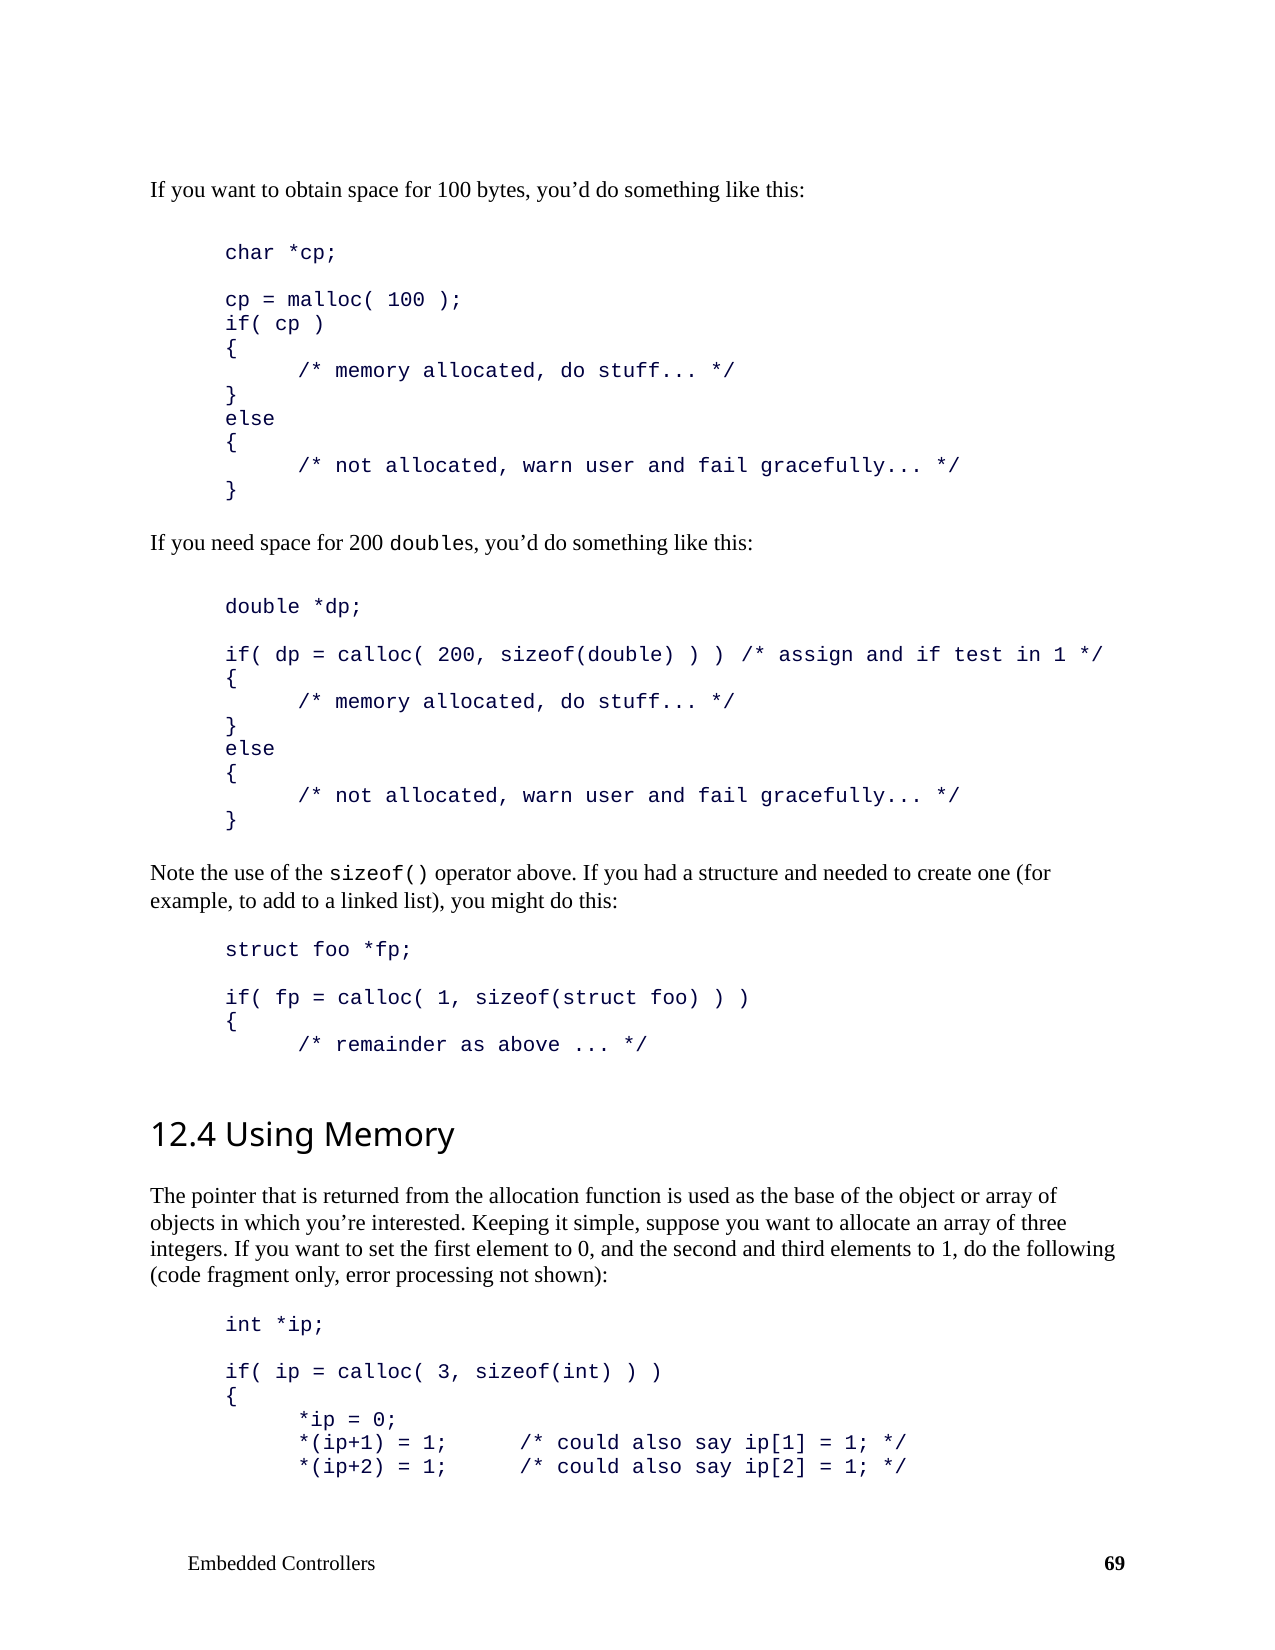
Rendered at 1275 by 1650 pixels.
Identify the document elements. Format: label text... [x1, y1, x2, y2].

text *(ip+2) = 1; /* could also say ip[2] = 1; */ [225, 1456, 1125, 1479]
text if( fp = calloc( 1, sizeof(struct foo) ) ) [225, 987, 1125, 1010]
text Note the use of the sizeof() operator above. If you had a structure and needed to create one (for example, to add to a linked list), you might do this: [150, 859, 1125, 913]
text The pointer that is returned from the allocation function is used as the base of the object or array of objects in which you’re interested. Keeping it simple, suppose you want to allocate an array of three integers. If you want to set the first element to 0, and the second and third elements to 1, do the following (code fragment only, error processing not shown): [150, 1182, 1125, 1288]
text /* remainder as above ... */ [225, 1034, 1125, 1058]
text { [225, 762, 1125, 786]
text If you need space for 200 doubles, you’d do something like this: [150, 529, 1125, 556]
text } [225, 714, 1125, 738]
text else [225, 738, 1125, 762]
text struct foo *fp; [225, 939, 1125, 963]
text { [225, 337, 1125, 360]
text { [225, 1385, 1125, 1408]
text else [225, 408, 1125, 431]
subtitle 12.4 Using Memory [150, 1110, 1125, 1156]
text If you want to obtain space for 100 bytes, you’d do something like this: [150, 176, 1125, 203]
text /* not allocated, warn user and fail gracefully... */ [225, 455, 1125, 479]
text *ip = 0; [225, 1408, 1125, 1432]
text cp = malloc( 100 ); [225, 289, 1125, 313]
text { [225, 667, 1125, 691]
text { [225, 1010, 1125, 1034]
text int *ip; [225, 1314, 1125, 1338]
text char *cp; [225, 242, 1125, 266]
text } [225, 384, 1125, 408]
text if( ip = calloc( 3, sizeof(int) ) ) [225, 1361, 1125, 1385]
text /* not allocated, warn user and fail gracefully... */ [225, 786, 1125, 809]
text /* memory allocated, do stuff... */ [225, 360, 1125, 384]
text } [225, 809, 1125, 833]
text *(ip+1) = 1; /* could also say ip[1] = 1; */ [225, 1432, 1125, 1456]
text double *dp; [225, 596, 1125, 620]
text if( cp ) [225, 313, 1125, 337]
text { [225, 431, 1125, 455]
text /* memory allocated, do stuff... */ [225, 691, 1125, 714]
text } [225, 479, 1125, 502]
text if( dp = calloc( 200, sizeof(double) ) ) /* assign and if test in 1 */ [225, 644, 1125, 667]
